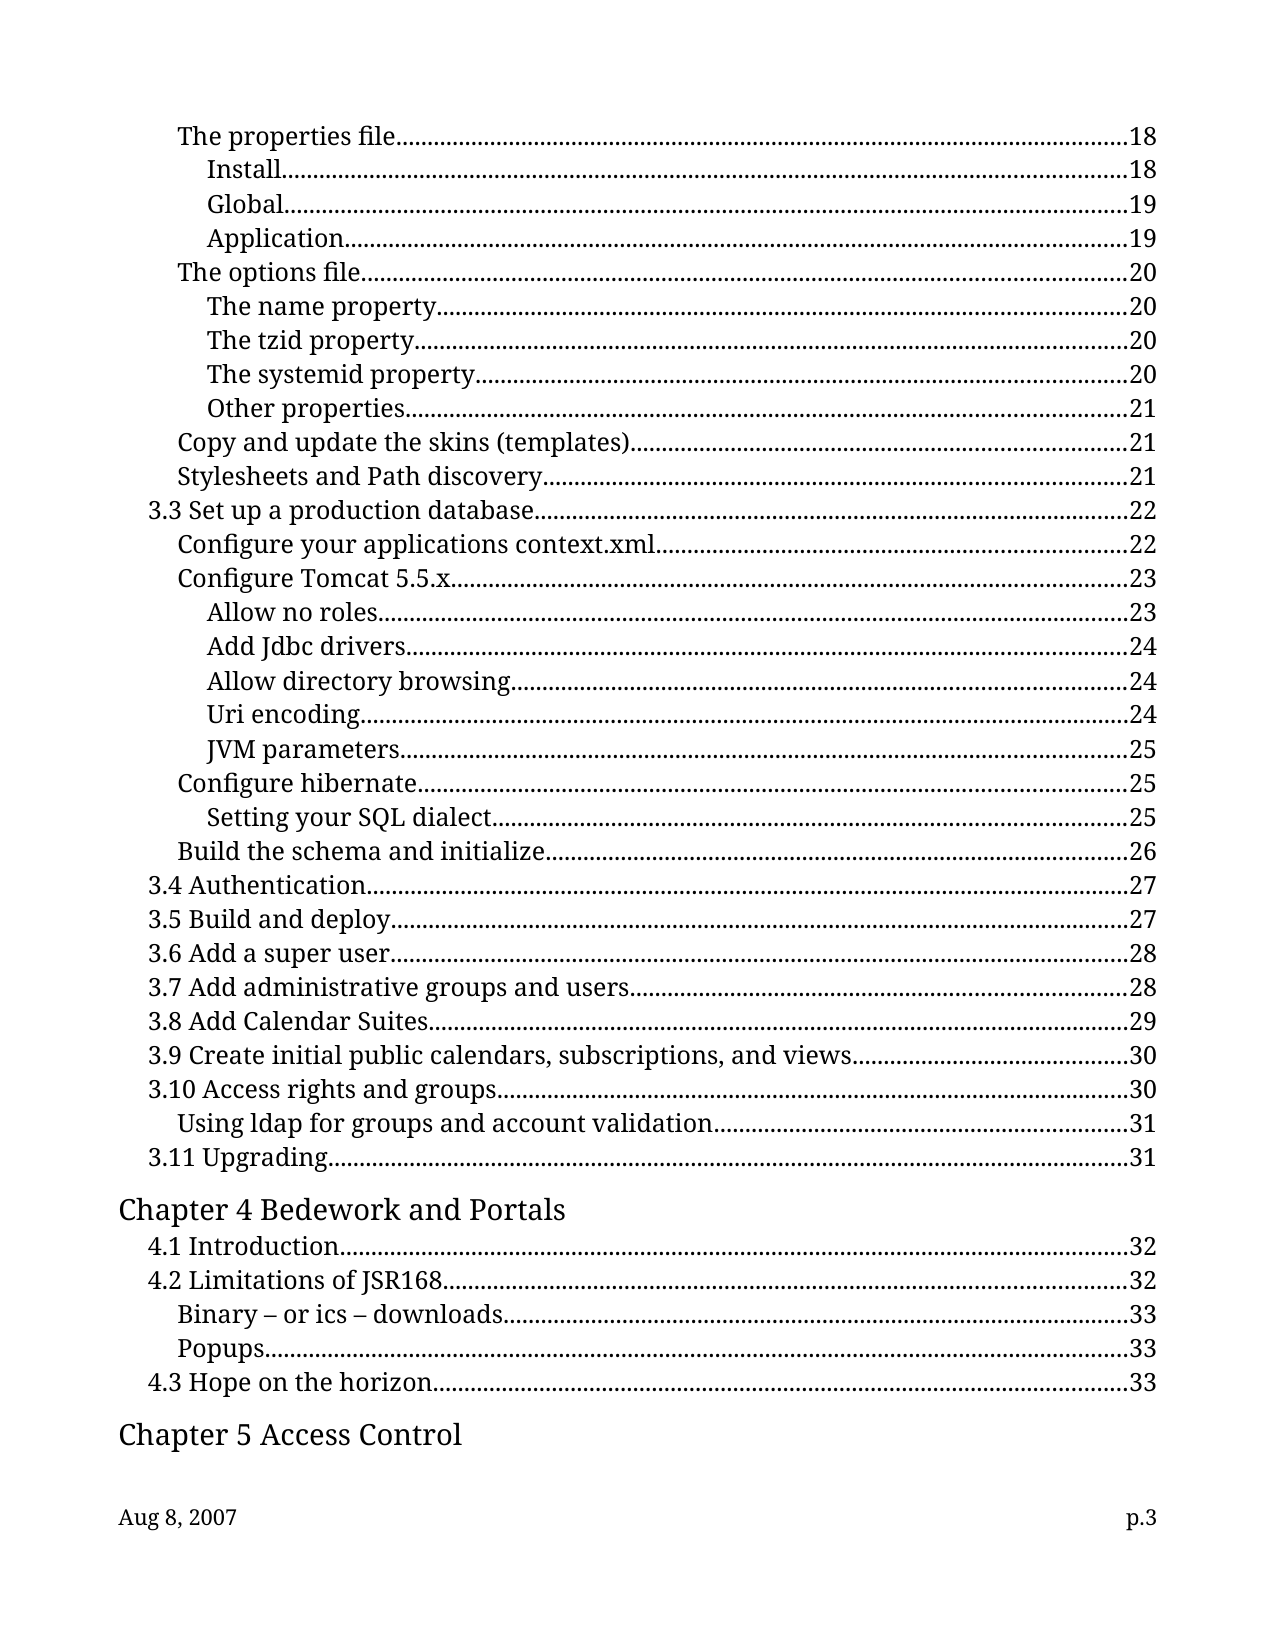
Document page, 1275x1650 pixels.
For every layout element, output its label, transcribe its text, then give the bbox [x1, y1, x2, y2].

text Setting your SQL dialect 25 [207, 799, 1157, 833]
text 4.3 Hope on the horizon 33 [148, 1365, 1157, 1399]
text Application 19 [207, 220, 1157, 254]
text Chapter 5 Access Control [118, 1414, 1157, 1454]
text 3.11 Upgrading 31 [148, 1140, 1157, 1174]
text 4.2 Limitations of JSR168 32 [148, 1263, 1157, 1297]
text The name property 20 [207, 288, 1157, 322]
text Allow directory browsing 24 [207, 663, 1157, 697]
text Other properties 21 [207, 391, 1157, 425]
text 3.5 Build and deploy 27 [148, 902, 1157, 936]
text 3.4 Authentication 27 [148, 867, 1157, 902]
text Copy and update the skins (templates) 21 [177, 425, 1157, 459]
text 3.8 Add Calendar Suites 29 [148, 1004, 1157, 1038]
text JVM parameters 25 [207, 731, 1157, 765]
text 4.1 Introduction 32 [148, 1229, 1157, 1263]
text Configure your applications context.xml 22 [177, 527, 1157, 561]
text Uri encoding 24 [207, 697, 1157, 731]
text Build the schema and initialize 26 [177, 833, 1157, 867]
text The properties file. 18 [177, 118, 1157, 152]
text Stylesheets and Path discovery 21 [177, 459, 1157, 493]
text 3.3 Set up a production database 22 [148, 493, 1157, 527]
text 3.10 Access rights and groups 30 [148, 1072, 1157, 1106]
text Binary – or ics – downloads. 33 [177, 1297, 1157, 1331]
text Global 19 [207, 186, 1157, 220]
text Popups 33 [177, 1331, 1157, 1365]
text 3.6 Add a super user 28 [148, 936, 1157, 970]
text The options file. 20 [177, 254, 1157, 288]
text Add Jdbc drivers 24 [207, 629, 1157, 663]
text The tzid property 20 [207, 322, 1157, 357]
text The systemid property 20 [207, 357, 1157, 391]
text Configure hibernate 25 [177, 765, 1157, 799]
text 3.7 Add administrative groups and users 28 [148, 970, 1157, 1004]
text Chapter 4 Bedework and Portals [118, 1189, 1157, 1229]
text Using ldap for groups and account validation 31 [177, 1106, 1157, 1140]
text Allow no roles 23 [207, 595, 1157, 629]
text Install 18 [207, 152, 1157, 186]
text Configure Tomcat 5.5.x 23 [177, 561, 1157, 595]
text 3.9 Create initial public calendars, subscriptions, and views 30 [148, 1038, 1157, 1072]
